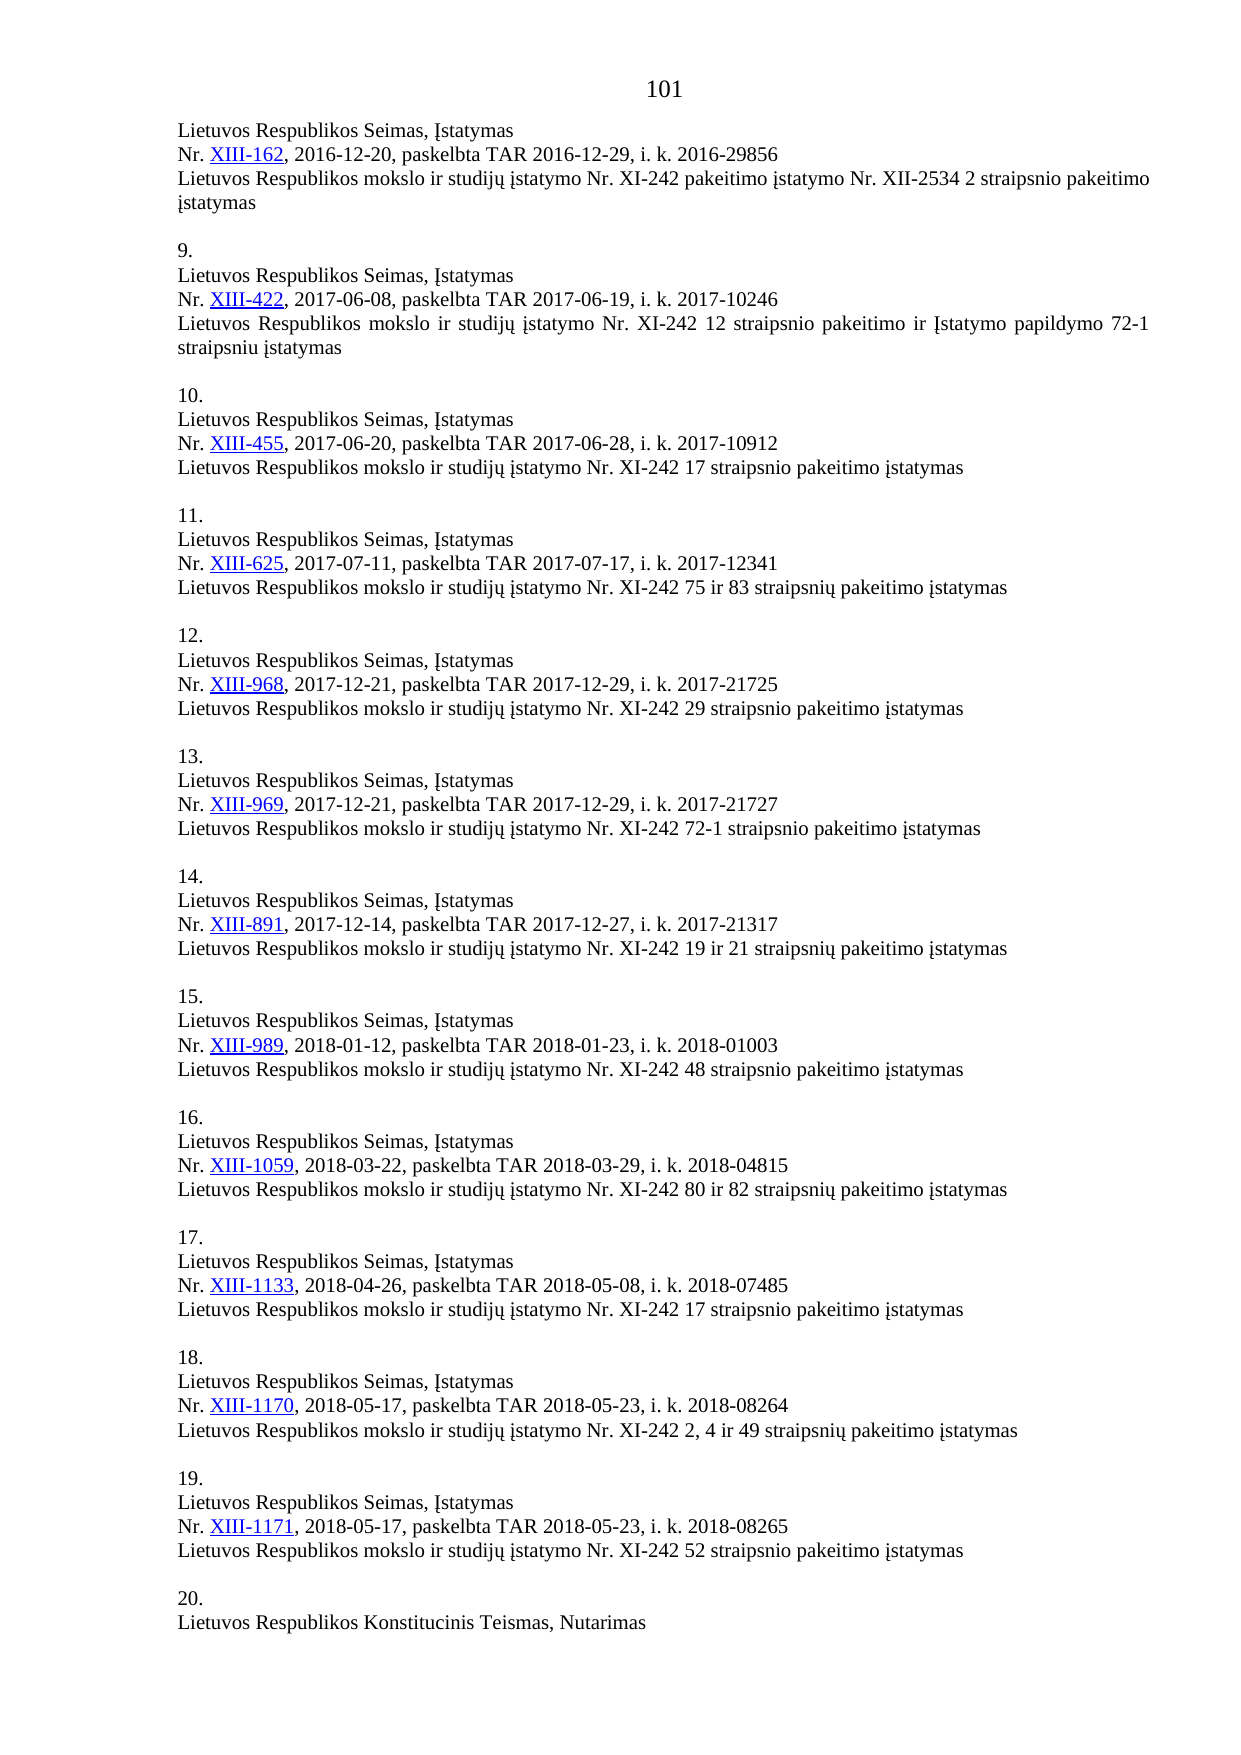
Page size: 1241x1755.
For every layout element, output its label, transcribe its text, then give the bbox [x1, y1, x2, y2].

text Nr. XIII-969, 2017-12-21, paskelbta TAR 2017-12-29, i. k. 2017-21727 [177, 792, 1152, 816]
text Lietuvos Respublikos mokslo ir studijų įstatymo Nr. XI-242 17 straipsnio pakeitimo įstatymas [177, 455, 1152, 479]
text 20. [177, 1586, 1152, 1610]
text 18. [177, 1345, 1152, 1369]
text Lietuvos Respublikos Konstitucinis Teismas, Nutarimas [177, 1610, 1152, 1634]
text Lietuvos Respublikos Seimas, Įstatymas [177, 407, 1152, 431]
text Lietuvos Respublikos mokslo ir studijų įstatymo Nr. XI-242 29 straipsnio pakeitimo įstatymas [177, 696, 1152, 720]
text Lietuvos Respublikos mokslo ir studijų įstatymo Nr. XI-242 75 ir 83 straipsnių pakeitimo įstatymas [177, 575, 1152, 599]
text 17. [177, 1225, 1152, 1249]
text 13. [177, 744, 1152, 768]
text Lietuvos Respublikos mokslo ir studijų įstatymo Nr. XI-242 52 straipsnio pakeitimo įstatymas [177, 1538, 1152, 1562]
text 11. [177, 503, 1152, 527]
text Lietuvos Respublikos Seimas, Įstatymas [177, 1249, 1152, 1273]
text Lietuvos Respublikos Seimas, Įstatymas [177, 888, 1152, 912]
text Nr. XIII-1059, 2018-03-22, paskelbta TAR 2018-03-29, i. k. 2018-04815 [177, 1153, 1152, 1177]
text Nr. XIII-422, 2017-06-08, paskelbta TAR 2017-06-19, i. k. 2017-10246 [177, 287, 1152, 311]
text Lietuvos Respublikos Seimas, Įstatymas [177, 1490, 1152, 1514]
text Nr. XIII-625, 2017-07-11, paskelbta TAR 2017-07-17, i. k. 2017-12341 [177, 551, 1152, 575]
text Lietuvos Respublikos mokslo ir studijų įstatymo Nr. XI-242 2, 4 ir 49 straipsnių pakeitimo įstatymas [177, 1417, 1152, 1442]
text Nr. XIII-1170, 2018-05-17, paskelbta TAR 2018-05-23, i. k. 2018-08264 [177, 1393, 1152, 1417]
text Lietuvos Respublikos Seimas, Įstatymas [177, 768, 1152, 792]
text Lietuvos Respublikos Seimas, Įstatymas [177, 527, 1152, 551]
text Nr. XIII-455, 2017-06-20, paskelbta TAR 2017-06-28, i. k. 2017-10912 [177, 431, 1152, 455]
text Lietuvos Respublikos Seimas, Įstatymas [177, 1129, 1152, 1153]
text Lietuvos Respublikos mokslo ir studijų įstatymo Nr. XI-242 72-1 straipsnio pakeitimo įstatymas [177, 816, 1152, 840]
text 12. [177, 623, 1152, 647]
text Nr. XIII-968, 2017-12-21, paskelbta TAR 2017-12-29, i. k. 2017-21725 [177, 672, 1152, 696]
text Lietuvos Respublikos Seimas, Įstatymas [177, 1008, 1152, 1032]
text 15. [177, 984, 1152, 1008]
text 10. [177, 383, 1152, 407]
text Nr. XIII-1171, 2018-05-17, paskelbta TAR 2018-05-23, i. k. 2018-08265 [177, 1514, 1152, 1538]
text Lietuvos Respublikos mokslo ir studijų įstatymo Nr. XI-242 19 ir 21 straipsnių pakeitimo įstatymas [177, 936, 1152, 960]
text 16. [177, 1105, 1152, 1129]
text Nr. XIII-891, 2017-12-14, paskelbta TAR 2017-12-27, i. k. 2017-21317 [177, 912, 1152, 936]
text Lietuvos Respublikos mokslo ir studijų įstatymo Nr. XI-242 17 straipsnio pakeitimo įstatymas [177, 1297, 1152, 1321]
text Lietuvos Respublikos mokslo ir studijų įstatymo Nr. XI-242 48 straipsnio pakeitimo įstatymas [177, 1057, 1152, 1081]
text Lietuvos Respublikos Seimas, Įstatymas [177, 118, 1152, 142]
text Lietuvos Respublikos Seimas, Įstatymas [177, 262, 1152, 287]
text Nr. XIII-1133, 2018-04-26, paskelbta TAR 2018-05-08, i. k. 2018-07485 [177, 1273, 1152, 1297]
text Lietuvos Respublikos mokslo ir studijų įstatymo Nr. XI-242 pakeitimo įstatymo Nr. XII-2534 2 straipsnio pakeitimo įstatymas [177, 166, 1152, 214]
text Lietuvos Respublikos mokslo ir studijų įstatymo Nr. XI-242 80 ir 82 straipsnių pakeitimo įstatymas [177, 1177, 1152, 1201]
text Nr. XIII-162, 2016-12-20, paskelbta TAR 2016-12-29, i. k. 2016-29856 [177, 142, 1152, 166]
text Lietuvos Respublikos mokslo ir studijų įstatymo Nr. XI-242 12 straipsnio pakeitimo ir Įstatymo papildymo 72-1 straipsniu įstatymas [177, 311, 1152, 359]
text Lietuvos Respublikos Seimas, Įstatymas [177, 1369, 1152, 1393]
text 14. [177, 864, 1152, 888]
text Nr. XIII-989, 2018-01-12, paskelbta TAR 2018-01-23, i. k. 2018-01003 [177, 1032, 1152, 1057]
text Lietuvos Respublikos Seimas, Įstatymas [177, 647, 1152, 672]
text 9. [177, 238, 1152, 262]
text 19. [177, 1466, 1152, 1490]
